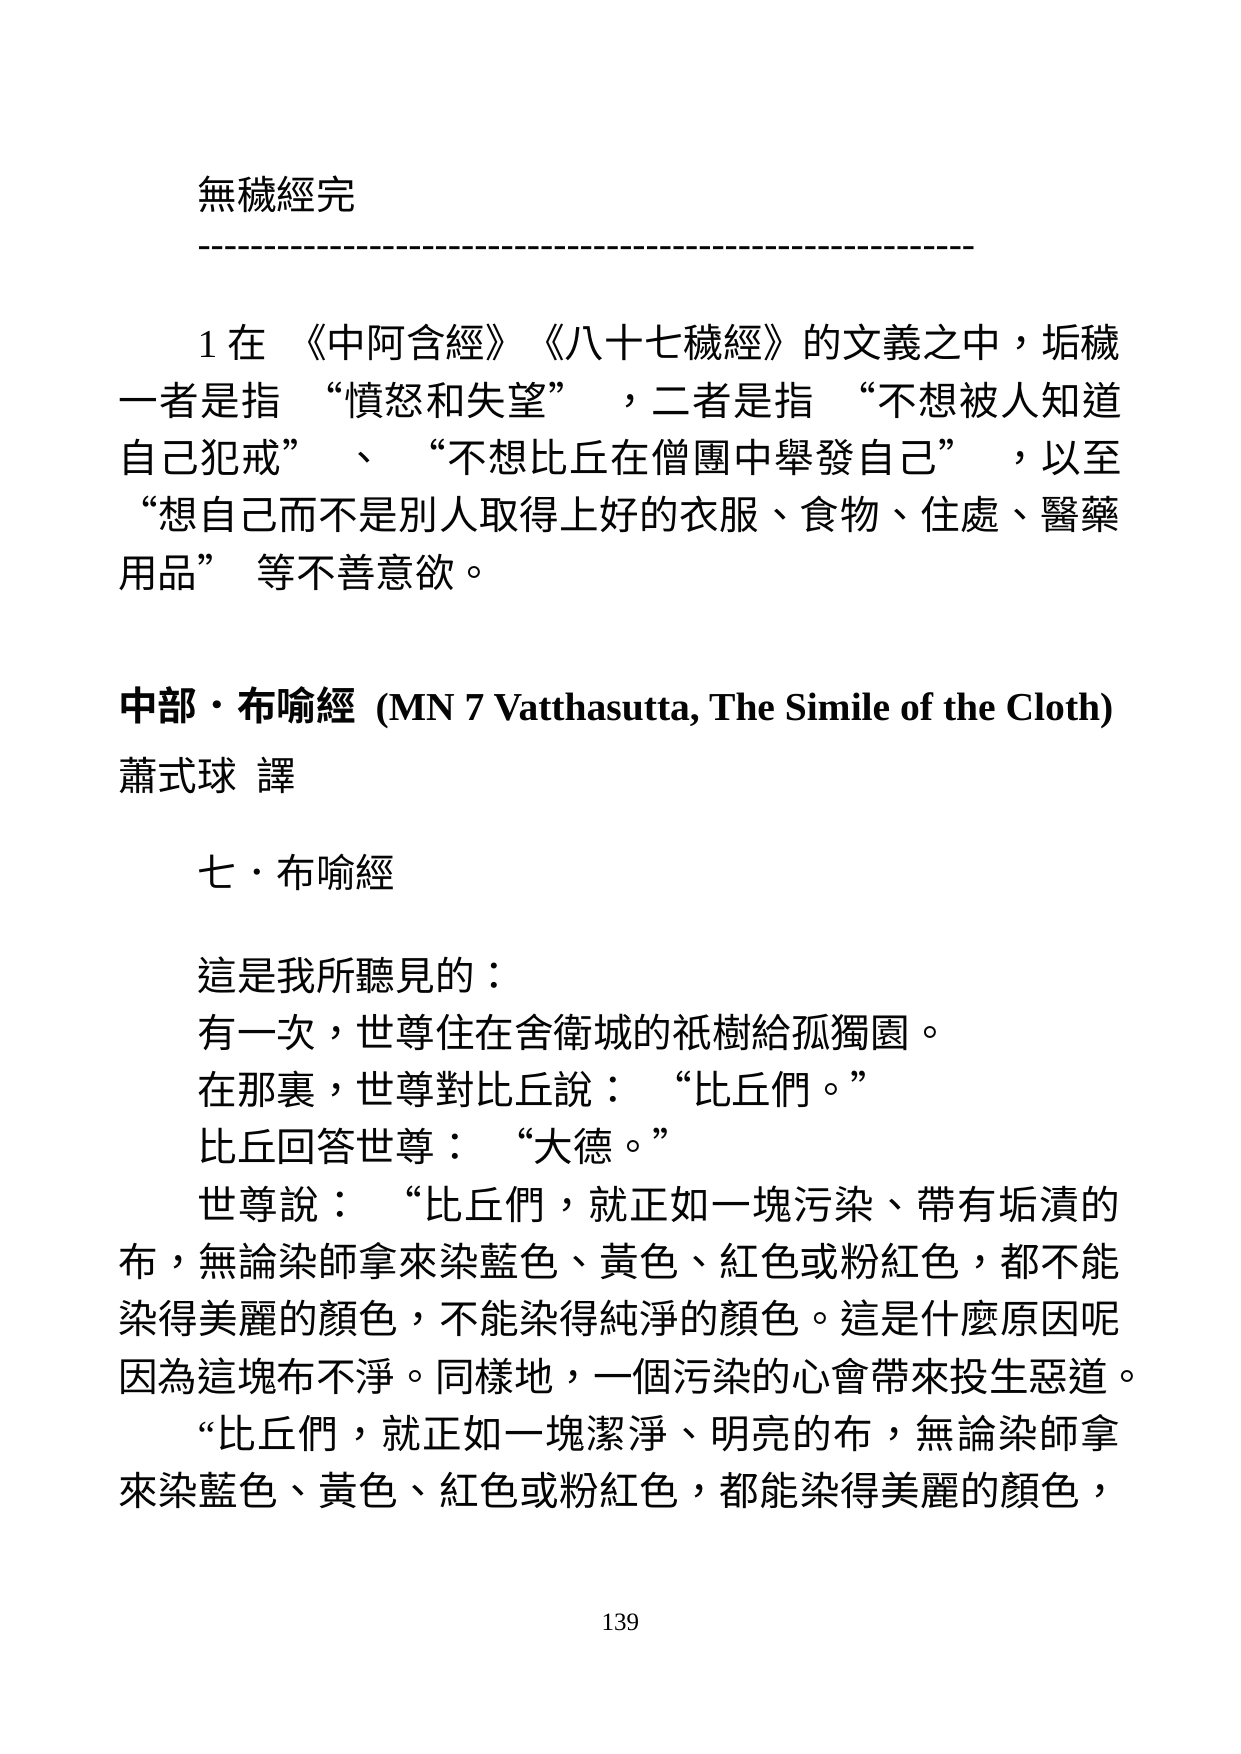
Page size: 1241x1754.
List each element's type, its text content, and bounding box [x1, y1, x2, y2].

subtitle 中部．布喻經 (MN 7 Vatthasutta, The Simile of the Cloth) [118, 675, 1122, 732]
text ----------------------------------------------------------- [118, 221, 1122, 266]
text 無穢經完 [118, 164, 1122, 221]
text 這是我所聽見的： [118, 944, 1122, 1001]
text “比丘們，就正如一塊潔淨、明亮的布，無論染師拿來染藍色、黃色、紅色或粉紅色，都能染得美麗的顏色， [118, 1402, 1122, 1517]
text 七．布喻經 [118, 841, 1122, 898]
text 在那裏，世尊對比丘說： “比丘們。” [118, 1059, 1122, 1116]
text 世尊說： “比丘們，就正如一塊污染、帶有垢漬的布，無論染師拿來染藍色、黃色、紅色或粉紅色，都不能染得美麗的顏色，不能染得純淨的顏色。這是什麼原因呢？因為這塊布不淨。同樣地，一個污染的心會帶來投生惡道。 [118, 1173, 1122, 1402]
text 蕭式球 譯 [118, 744, 1122, 802]
text 1 在 《中阿含經》《八十七穢經》的文義之中，垢穢一者是指 “憤怒和失望” ，二者是指 “不想被人知道自己犯戒” 、 “不想比丘在僧團中舉發自己” ，以至 “想自己而不是別人取得上好的衣服、食物、住處、醫藥用品” 等不善意欲。 [118, 312, 1122, 598]
text 有一次，世尊住在舍衛城的祇樹給孤獨園。 [118, 1001, 1122, 1059]
text 比丘回答世尊： “大德。” [118, 1116, 1122, 1173]
